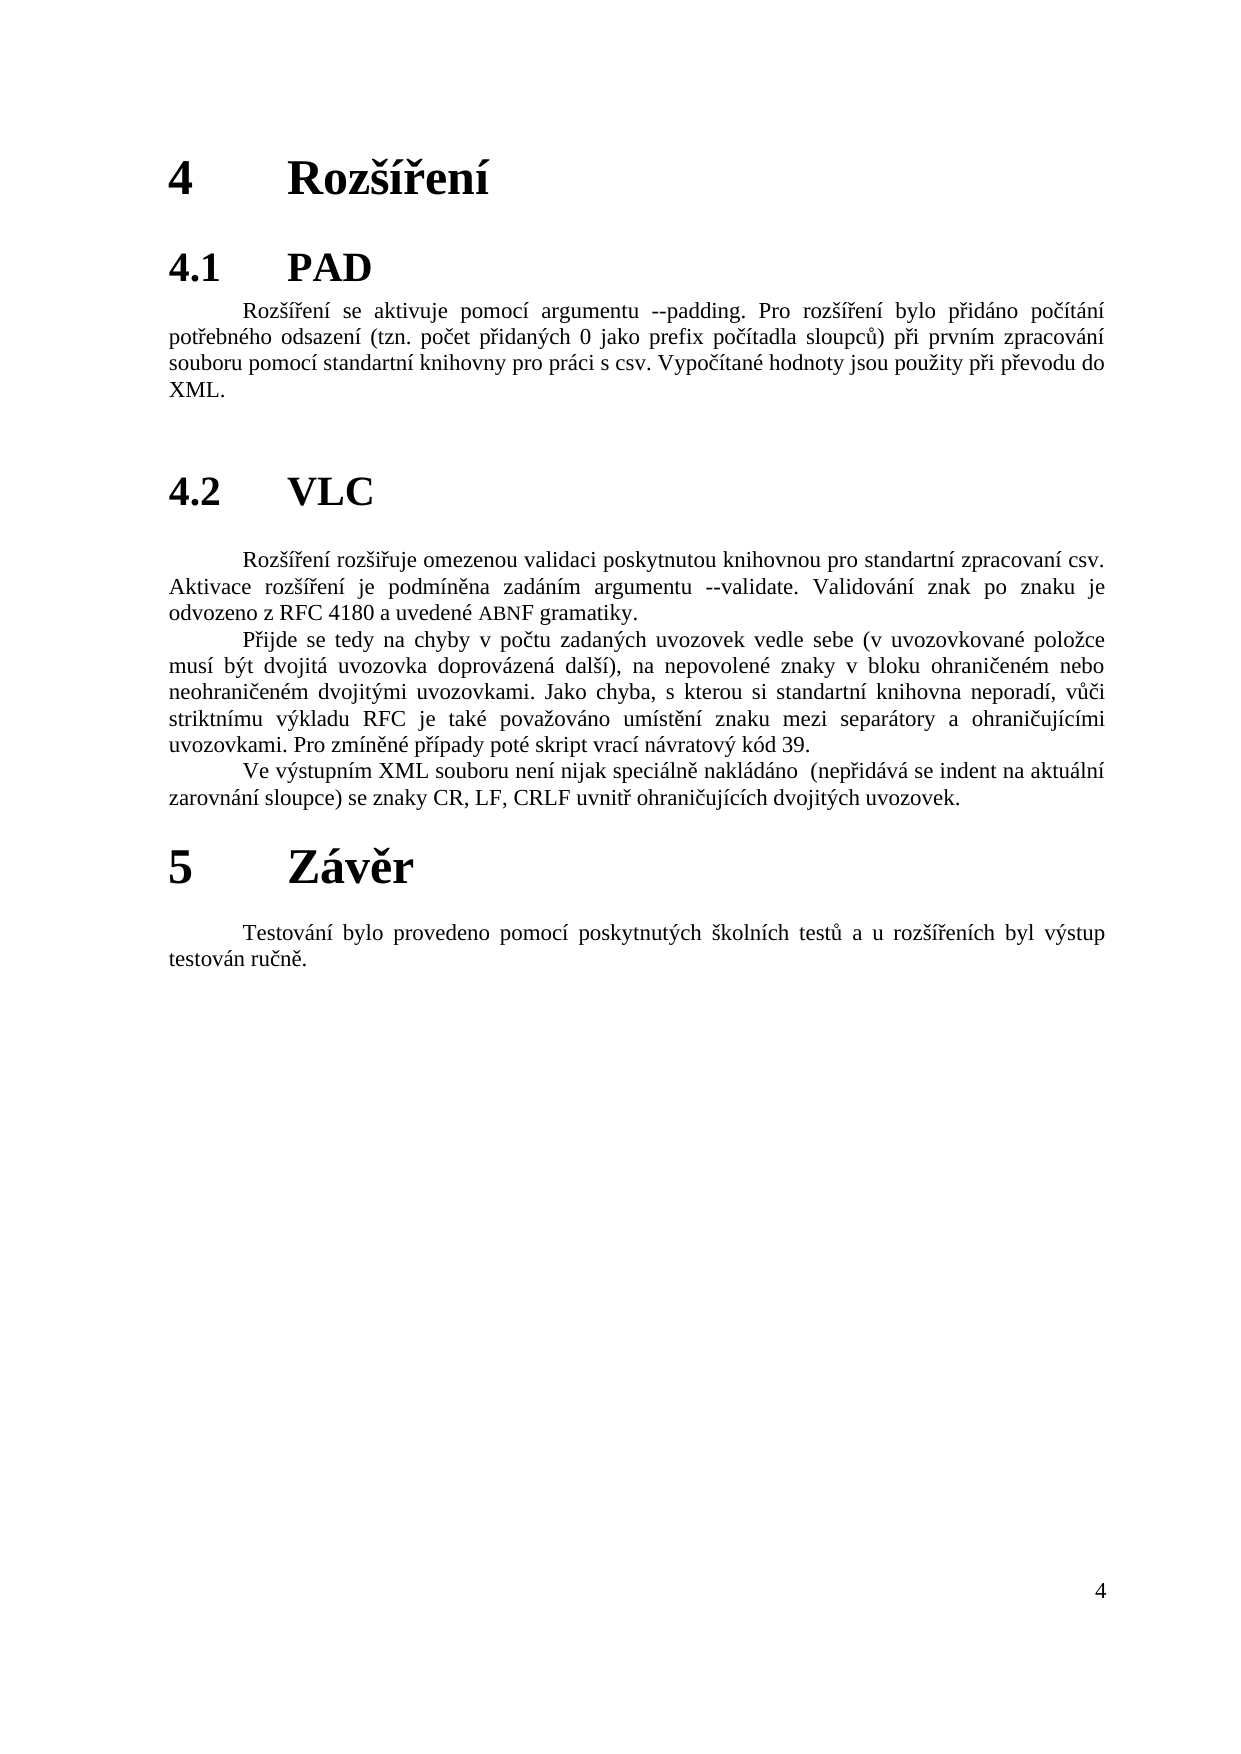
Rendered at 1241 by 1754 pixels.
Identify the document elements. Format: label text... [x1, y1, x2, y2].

subtitle Závěr [169, 836, 1106, 894]
subtitle VLC [169, 466, 1106, 514]
text Ve výstupním XML souboru není nijak speciálně nakládáno (nepřidává se indent na aktuální zarovnání sloupce) se znaky CR, LF, CRLF uvnitř ohraničujících dvojitých uvozovek. [169, 757, 1106, 810]
text Rozšíření se aktivuje pomocí argumentu --padding. Pro rozšíření bylo přidáno počítání potřebného odsazení (tzn. počet přidaných 0 jako prefix počítadla sloupců) při prvním zpracování souboru pomocí standartní knihovny pro práci s csv. Vypočítané hodnoty jsou použity při převodu do XML. [169, 297, 1106, 402]
subtitle PAD [169, 243, 1106, 291]
text Testování bylo provedeno pomocí poskytnutých školních testů a u rozšířeních byl výstup testován ručně. [169, 919, 1106, 972]
text Přijde se tedy na chyby v počtu zadaných uvozovek vedle sebe (v uvozovkované položce musí být dvojitá uvozovka doprovázená další), na nepovolené znaky v bloku ohraničeném nebo neohraničeném dvojitými uvozovkami. Jako chyba, s kterou si standartní knihovna neporadí, vůči striktnímu výkladu RFC je také považováno umístění znaku mezi separátory a ohraničujícími uvozovkami. Pro zmíněné případy poté skript vrací návratový kód 39. [169, 626, 1106, 757]
text Rozšíření rozšiřuje omezenou validaci poskytnutou knihovnou pro standartní zpracovaní csv. Aktivace rozšíření je podmíněna zadáním argumentu --validate. Validování znak po znaku je odvozeno z RFC 4180 a uvedené ABNF gramatiky. [169, 547, 1106, 626]
subtitle Rozšíření [169, 148, 1106, 205]
